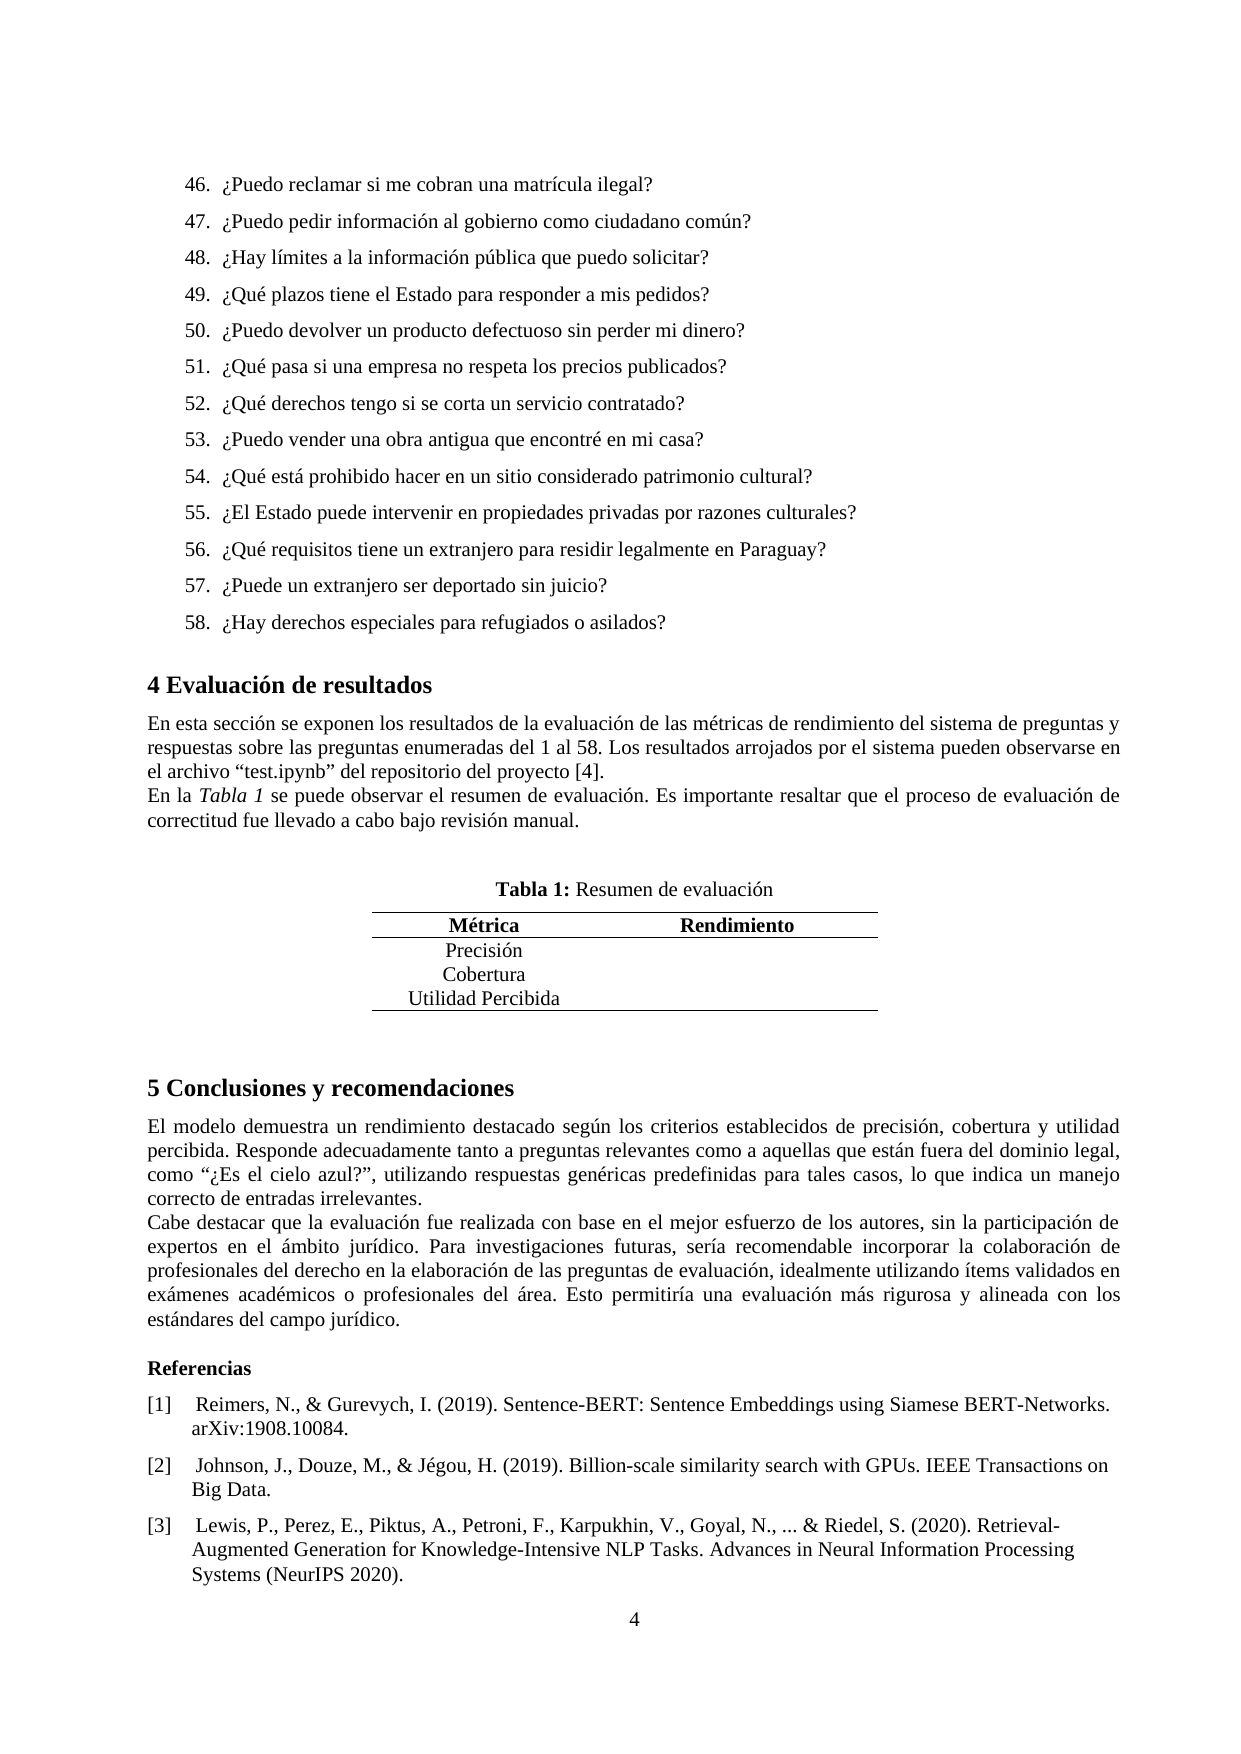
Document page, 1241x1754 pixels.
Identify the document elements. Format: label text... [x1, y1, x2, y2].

table_cell Utilidad Percibida [372, 986, 596, 1010]
list ¿Hay derechos especiales para refugiados o asilados? [184, 609, 1122, 634]
list ¿El Estado puede intervenir en propiedades privadas por razones culturales? [184, 500, 1122, 524]
table_cell Cobertura [372, 962, 596, 986]
text En esta sección se exponen los resultados de la evaluación de las métricas de rendimiento del sistema de preguntas y respuestas sobre las preguntas enumeradas del 1 al 58. Los resultados arrojados por el sistema pueden observarse en el archivo “test.ipynb” del repositorio del proyecto [4]. [147, 711, 1122, 783]
list ¿Qué plazos tiene el Estado para responder a mis pedidos? [184, 281, 1122, 306]
list ¿Qué está prohibido hacer en un sitio considerado patrimonio cultural? [184, 464, 1122, 488]
table_header Métrica [372, 913, 596, 937]
list Reimers, N., & Gurevych, I. (2019). Sentence-BERT: Sentence Embeddings using Siamese BERT-Networks. arXiv:1908.10084. [147, 1392, 1122, 1440]
text Tabla 1: Resumen de evaluación [147, 877, 1122, 901]
subtitle Referencias [147, 1356, 1120, 1379]
table_header Rendimiento [596, 913, 878, 937]
list ¿Puede un extranjero ser deportado sin juicio? [184, 573, 1122, 597]
table_cell Precisión [372, 938, 596, 962]
list Johnson, J., Douze, M., & Jégou, H. (2019). Billion-scale similarity search with GPUs. IEEE Transactions on Big Data. [147, 1453, 1122, 1501]
list ¿Hay límites a la información pública que puedo solicitar? [184, 245, 1122, 269]
table_cell [596, 938, 878, 962]
list ¿Puedo reclamar si me cobran una matrícula ilegal? [184, 172, 1122, 196]
list Lewis, P., Perez, E., Piktus, A., Petroni, F., Karpukhin, V., Goyal, N., ... & Riedel, S. (2020). Retrieval-Augmented Generation for Knowledge-Intensive NLP Tasks. Advances in Neural Information Processing Systems (NeurIPS 2020). [147, 1513, 1122, 1586]
subtitle 4 Evaluación de resultados [147, 670, 1122, 699]
text Cabe destacar que la evaluación fue realizada con base en el mejor esfuerzo de los autores, sin la participación de expertos en el ámbito jurídico. Para investigaciones futuras, sería recomendable incorporar la colaboración de profesionales del derecho en la elaboración de las preguntas de evaluación, idealmente utilizando ítems validados en exámenes académicos o profesionales del área. Esto permitiría una evaluación más rigurosa y alineada con los estándares del campo jurídico. [147, 1210, 1122, 1331]
text En la Tabla 1 se puede observar el resumen de evaluación. Es importante resaltar que el proceso de evaluación de correctitud fue llevado a cabo bajo revisión manual. [147, 783, 1122, 832]
list ¿Puedo devolver un producto defectuoso sin perder mi dinero? [184, 318, 1122, 342]
list ¿Qué pasa si una empresa no respeta los precios publicados? [184, 354, 1122, 378]
table_cell [596, 962, 878, 986]
text El modelo demuestra un rendimiento destacado según los criterios establecidos de precisión, cobertura y utilidad percibida. Responde adecuadamente tanto a preguntas relevantes como a aquellas que están fuera del dominio legal, como “¿Es el cielo azul?”, utilizando respuestas genéricas predefinidas para tales casos, lo que indica un manejo correcto de entradas irrelevantes. [147, 1114, 1122, 1210]
list ¿Puedo vender una obra antigua que encontré en mi casa? [184, 427, 1122, 451]
list ¿Qué derechos tengo si se corta un servicio contratado? [184, 391, 1122, 415]
list ¿Qué requisitos tiene un extranjero para residir legalmente en Paraguay? [184, 537, 1122, 561]
table_cell [596, 986, 878, 1010]
subtitle 5 Conclusiones y recomendaciones [147, 1073, 1122, 1102]
list ¿Puedo pedir información al gobierno como ciudadano común? [184, 208, 1122, 233]
